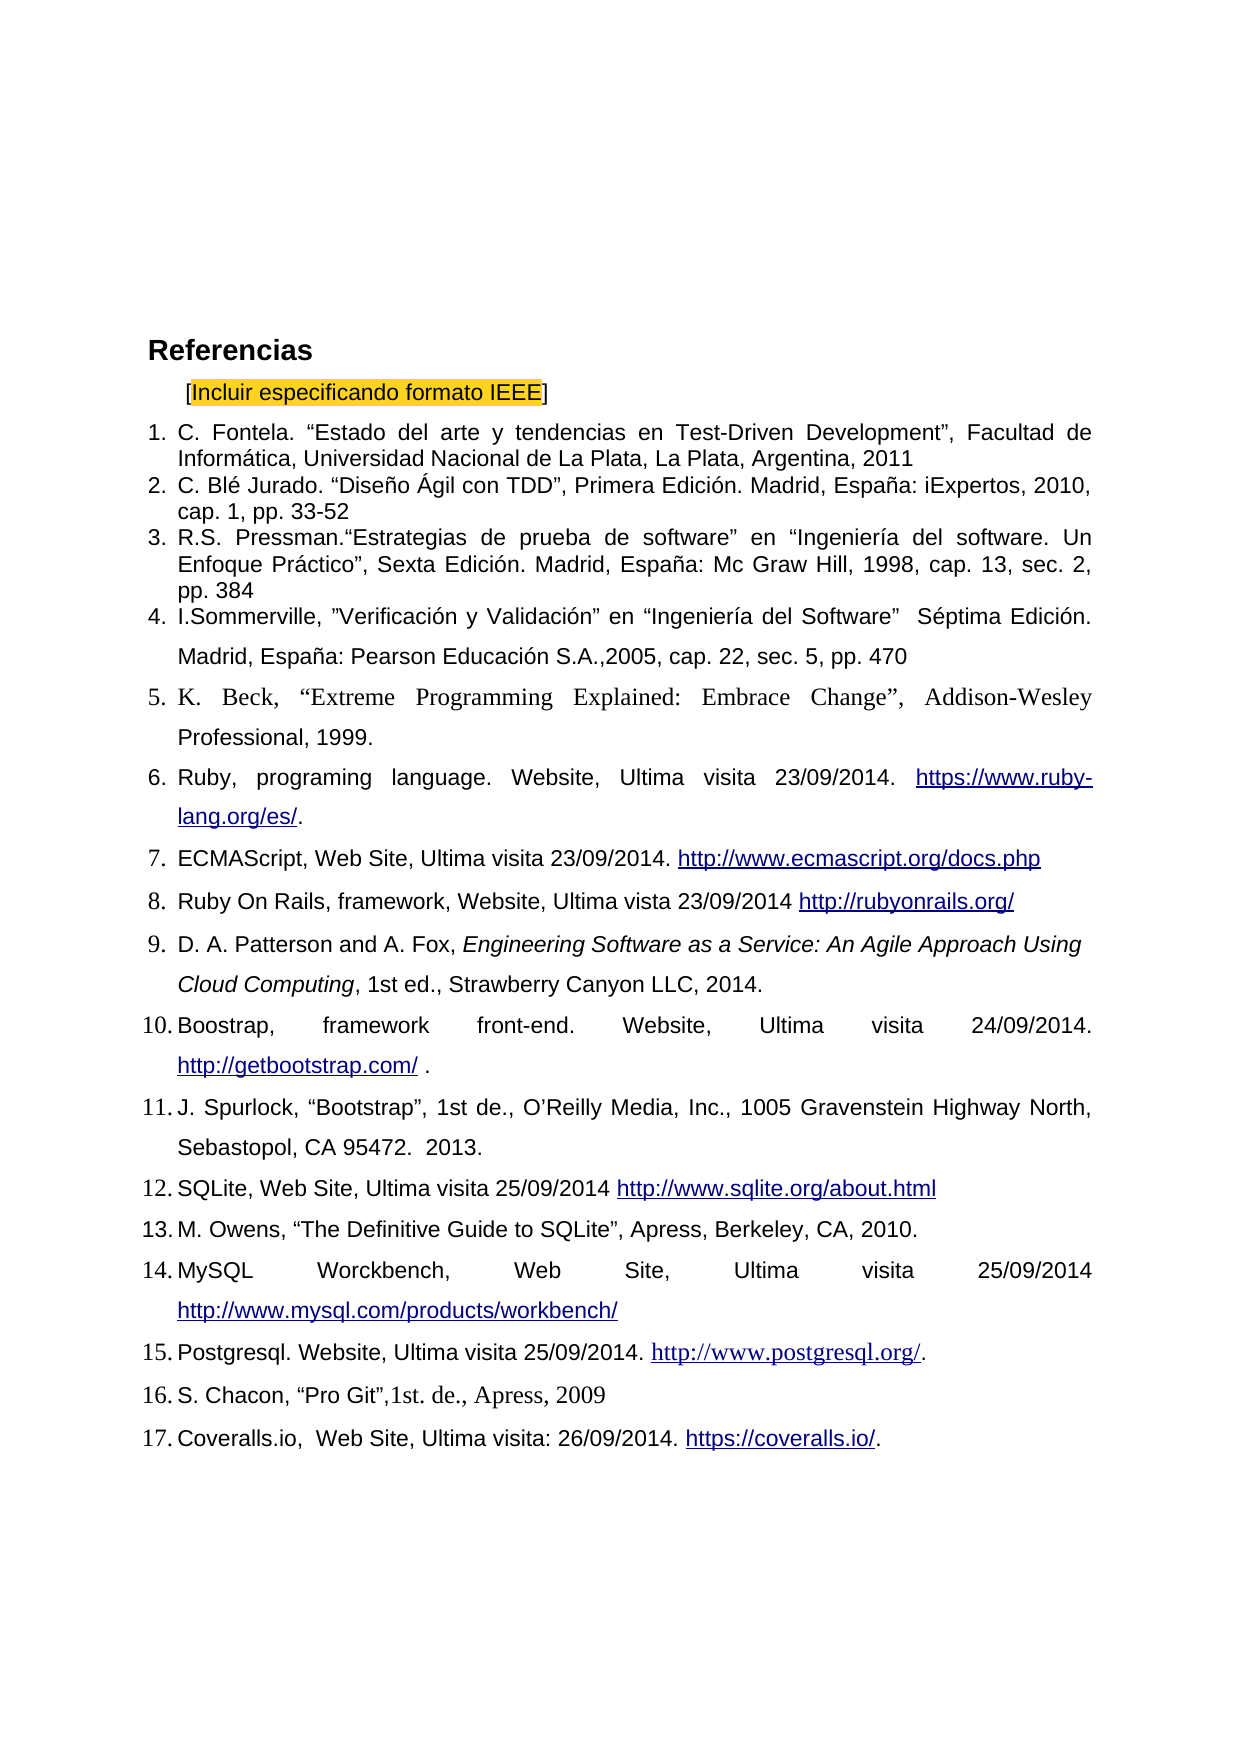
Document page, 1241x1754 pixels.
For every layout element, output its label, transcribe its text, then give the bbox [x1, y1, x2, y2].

list I.Sommerville, ”Verificación y Validación” en “Ingeniería del Software” Séptima Edición. Madrid, España: Pearson Educación S.A.,2005, cap. 22, sec. 5, pp. 470 [148, 603, 1093, 669]
list C. Fontela. “Estado del arte y tendencias en Test-Driven Development”, Facultad de Informática, Universidad Nacional de La Plata, La Plata, Argentina, 2011 [148, 419, 1093, 472]
list Ruby, programing language. Website, Ultima visita 23/09/2014. https://www.ruby-lang.org/es/. [148, 764, 1093, 829]
list M. Owens, “The Definitive Guide to SQLite”, Apress, Berkeley, CA, 2010. [142, 1216, 1093, 1242]
text [Incluir especificando formato IEEE] [185, 379, 1093, 406]
list ECMAScript, Web Site, Ultima visita 23/09/2014. http://www.ecmascript.org/docs.php [148, 843, 1093, 871]
list Boostrap, framework front-end. Website, Ultima visita 24/09/2014. http://getbootstrap.com/ . [142, 1010, 1093, 1078]
list Postgresql. Website, Ultima visita 25/09/2014. http://www.postgresql.org/. [142, 1337, 1093, 1366]
subtitle Referencias [148, 333, 1093, 367]
list Ruby On Rails, framework, Website, Ultima vista 23/09/2014 http://rubyonrails.org/ [148, 886, 1093, 914]
list S. Chacon, “Pro Git”,1st. de., Apress, 2009 [142, 1380, 1093, 1409]
list SQLite, Web Site, Ultima visita 25/09/2014 http://www.sqlite.org/about.html [142, 1173, 1093, 1202]
list D. A. Patterson and A. Fox, Engineering Software as a Service: An Agile Approach Using Cloud Computing, 1st ed., Strawberry Canyon LLC, 2014. [148, 929, 1093, 997]
list K. Beck, “Extreme Programming Explained: Embrace Change”, Addison-Wesley Professional, 1999. [148, 682, 1093, 751]
list J. Spurlock, “Bootstrap”, 1st de., O’Reilly Media, Inc., 1005 Gravenstein Highway North, Sebastopol, CA 95472. 2013. [142, 1092, 1093, 1160]
list C. Blé Jurado. “Diseño Ágil con TDD”, Primera Edición. Madrid, España: iExpertos, 2010, cap. 1, pp. 33-52 [148, 472, 1093, 524]
list Coveralls.io, Web Site, Ultima visita: 26/09/2014. https://coveralls.io/. [142, 1423, 1093, 1452]
list MySQL Worckbench, Web Site, Ultima visita 25/09/2014 http://www.mysql.com/products/workbench/ [142, 1256, 1093, 1324]
list R.S. Pressman.“Estrategias de prueba de software” en “Ingeniería del software. Un Enfoque Práctico”, Sexta Edición. Madrid, España: Mc Graw Hill, 1998, cap. 13, sec. 2, pp. 384 [148, 524, 1093, 603]
